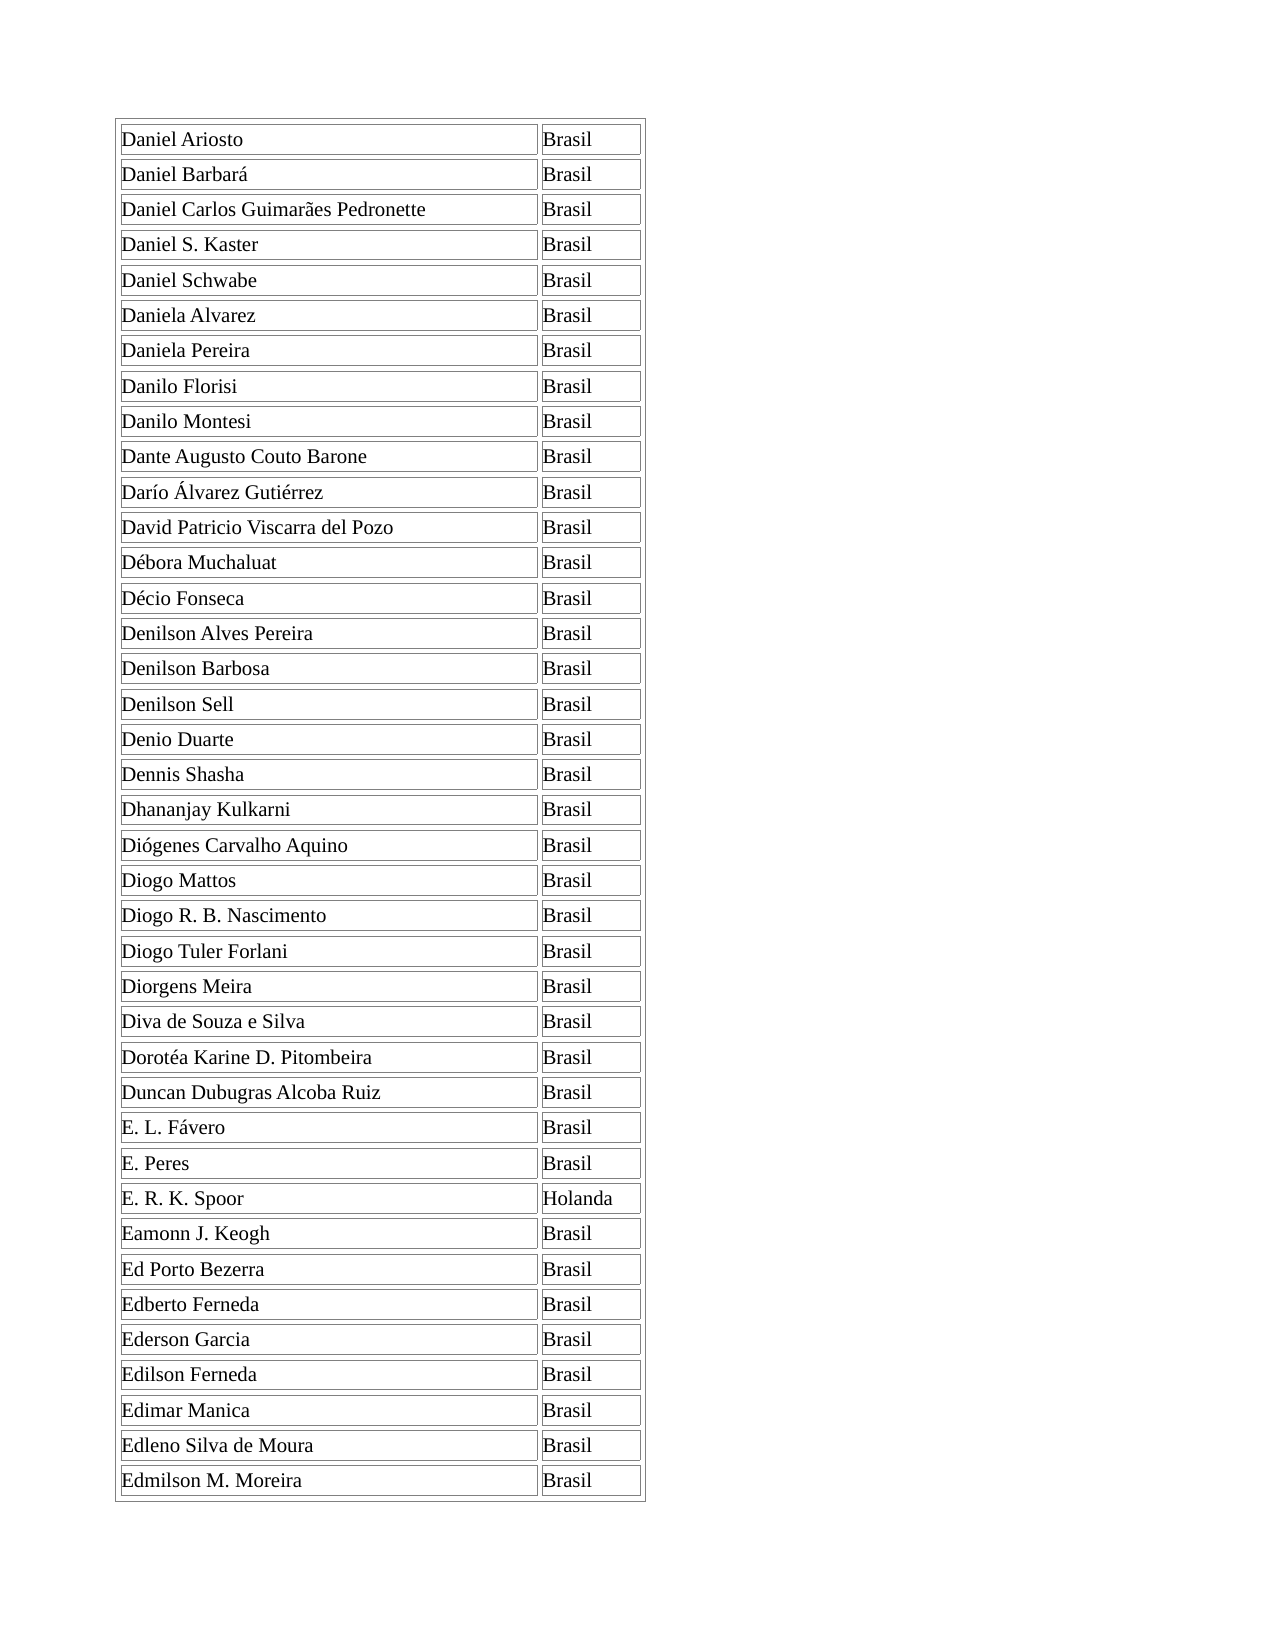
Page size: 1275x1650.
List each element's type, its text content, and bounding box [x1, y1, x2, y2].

table_cell Brasil [539, 1001, 643, 1036]
table_cell Brasil [539, 1284, 643, 1319]
table_cell Brasil [539, 1248, 643, 1283]
table_cell Brasil [539, 966, 643, 1001]
table_cell Diógenes Carvalho Aquino [118, 824, 539, 860]
table_cell Brasil [539, 683, 643, 718]
table_cell Décio Fonseca [118, 577, 539, 612]
table_cell Brasil [539, 1425, 643, 1460]
table_cell Daniela Alvarez [118, 295, 539, 330]
table_cell Brasil [539, 365, 643, 401]
table_cell Brasil [539, 1036, 643, 1072]
table_cell Brasil [539, 789, 643, 824]
table_cell Daniela Pereira [118, 330, 539, 365]
table_cell Danilo Florisi [118, 365, 539, 401]
table_cell Edilson Ferneda [118, 1354, 539, 1389]
table_cell Brasil [539, 436, 643, 471]
table_cell Brasil [539, 1460, 643, 1495]
table_cell Daniel S. Kaster [118, 224, 539, 259]
table_cell Brasil [539, 259, 643, 295]
table_cell Brasil [539, 119, 643, 153]
table_cell Brasil [539, 401, 643, 436]
table_cell David Patricio Viscarra del Pozo [118, 507, 539, 542]
table_cell Diogo R. B. Nascimento [118, 895, 539, 930]
table_cell Daniel Barbará [118, 154, 539, 189]
table_cell Eamonn J. Keogh [118, 1213, 539, 1248]
table_cell Brasil [539, 295, 643, 330]
table_cell Brasil [539, 154, 643, 189]
table_cell Débora Muchaluat [118, 542, 539, 577]
table_cell Brasil [539, 507, 643, 542]
table_cell Darío Álvarez Gutiérrez [118, 471, 539, 507]
table_cell E. L. Fávero [118, 1107, 539, 1142]
table_cell Edberto Ferneda [118, 1284, 539, 1319]
table_cell Edmilson M. Moreira [118, 1460, 539, 1495]
table_cell Brasil [539, 1142, 643, 1177]
table_cell Denilson Barbosa [118, 648, 539, 683]
table_cell E. Peres [118, 1142, 539, 1177]
table_cell Dhananjay Kulkarni [118, 789, 539, 824]
table_cell Diogo Tuler Forlani [118, 930, 539, 966]
table_cell Brasil [539, 824, 643, 860]
table_cell Brasil [539, 719, 643, 754]
table_cell Edleno Silva de Moura [118, 1425, 539, 1460]
table_cell Denilson Alves Pereira [118, 613, 539, 648]
table_cell Brasil [539, 330, 643, 365]
table_cell Brasil [539, 895, 643, 930]
table_cell Brasil [539, 613, 643, 648]
table_cell Daniel Schwabe [118, 259, 539, 295]
table_cell Brasil [539, 577, 643, 612]
table_cell Brasil [539, 1072, 643, 1107]
table_cell Ed Porto Bezerra [118, 1248, 539, 1283]
table_cell Brasil [539, 224, 643, 259]
table_cell Dante Augusto Couto Barone [118, 436, 539, 471]
table_cell Dennis Shasha [118, 754, 539, 789]
table_cell Denilson Sell [118, 683, 539, 718]
table_cell Diva de Souza e Silva [118, 1001, 539, 1036]
table_cell Brasil [539, 1354, 643, 1389]
table_cell Brasil [539, 754, 643, 789]
table_cell Edimar Manica [118, 1389, 539, 1425]
table_cell Denio Duarte [118, 719, 539, 754]
table_cell Diorgens Meira [118, 966, 539, 1001]
table_cell Brasil [539, 930, 643, 966]
table_cell Brasil [539, 1213, 643, 1248]
table_cell Holanda [539, 1178, 643, 1213]
table_cell Brasil [539, 1389, 643, 1425]
table_cell Diogo Mattos [118, 860, 539, 895]
table_cell Danilo Montesi [118, 401, 539, 436]
table_cell Duncan Dubugras Alcoba Ruiz [118, 1072, 539, 1107]
table_cell Dorotéa Karine D. Pitombeira [118, 1036, 539, 1072]
table_cell Brasil [539, 542, 643, 577]
table_cell Brasil [539, 648, 643, 683]
table_cell Brasil [539, 189, 643, 224]
table_cell E. R. K. Spoor [118, 1178, 539, 1213]
table_cell Brasil [539, 1107, 643, 1142]
table_cell Brasil [539, 1319, 643, 1354]
table_cell Daniel Carlos Guimarães Pedronette [118, 189, 539, 224]
table_cell Brasil [539, 860, 643, 895]
table_cell Brasil [539, 471, 643, 507]
table_cell Ederson Garcia [118, 1319, 539, 1354]
table_cell Daniel Ariosto [118, 119, 539, 153]
